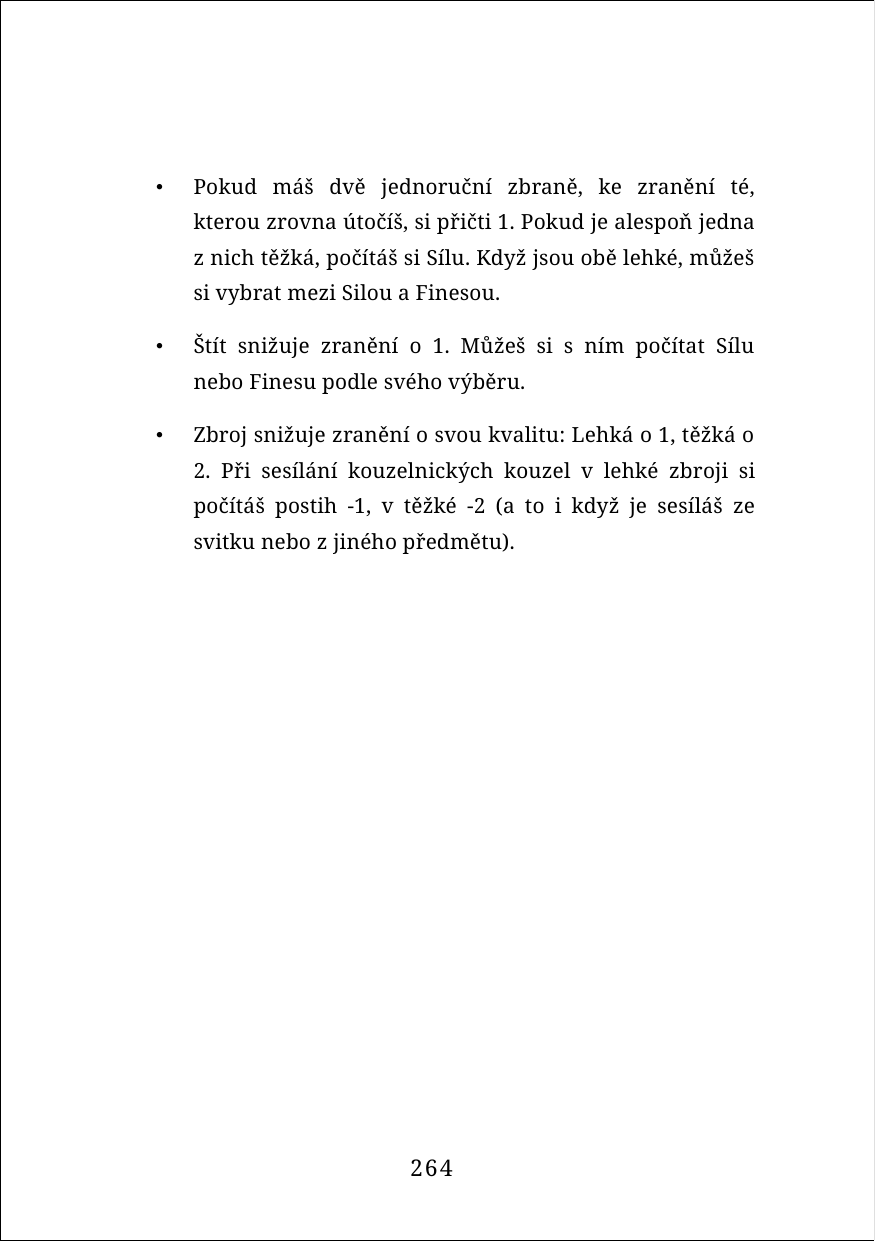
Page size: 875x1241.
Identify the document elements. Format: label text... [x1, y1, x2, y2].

list Štít snižuje zranění o 1. Můžeš si s ním počítat Sílu nebo Finesu podle svého výběru. [156, 332, 756, 396]
list Pokud máš dvě jednoruční zbraně, ke zranění té, kterou zrovna útočíš, si přičti 1. Pokud je alespoň jedna z nich těžká, počítáš si Sílu. Když jsou obě lehké, můžeš si vybrat mezi Silou a Finesou. [156, 172, 756, 307]
list Zbroj snižuje zranění o svou kvalitu: Lehká o 1, těžká o 2. Při sesílání kouzelnických kouzel v lehké zbroji si počítáš postih -1, v těžké -2 (a to i když je sesíláš ze svitku nebo z jiného předmětu). [156, 420, 756, 555]
